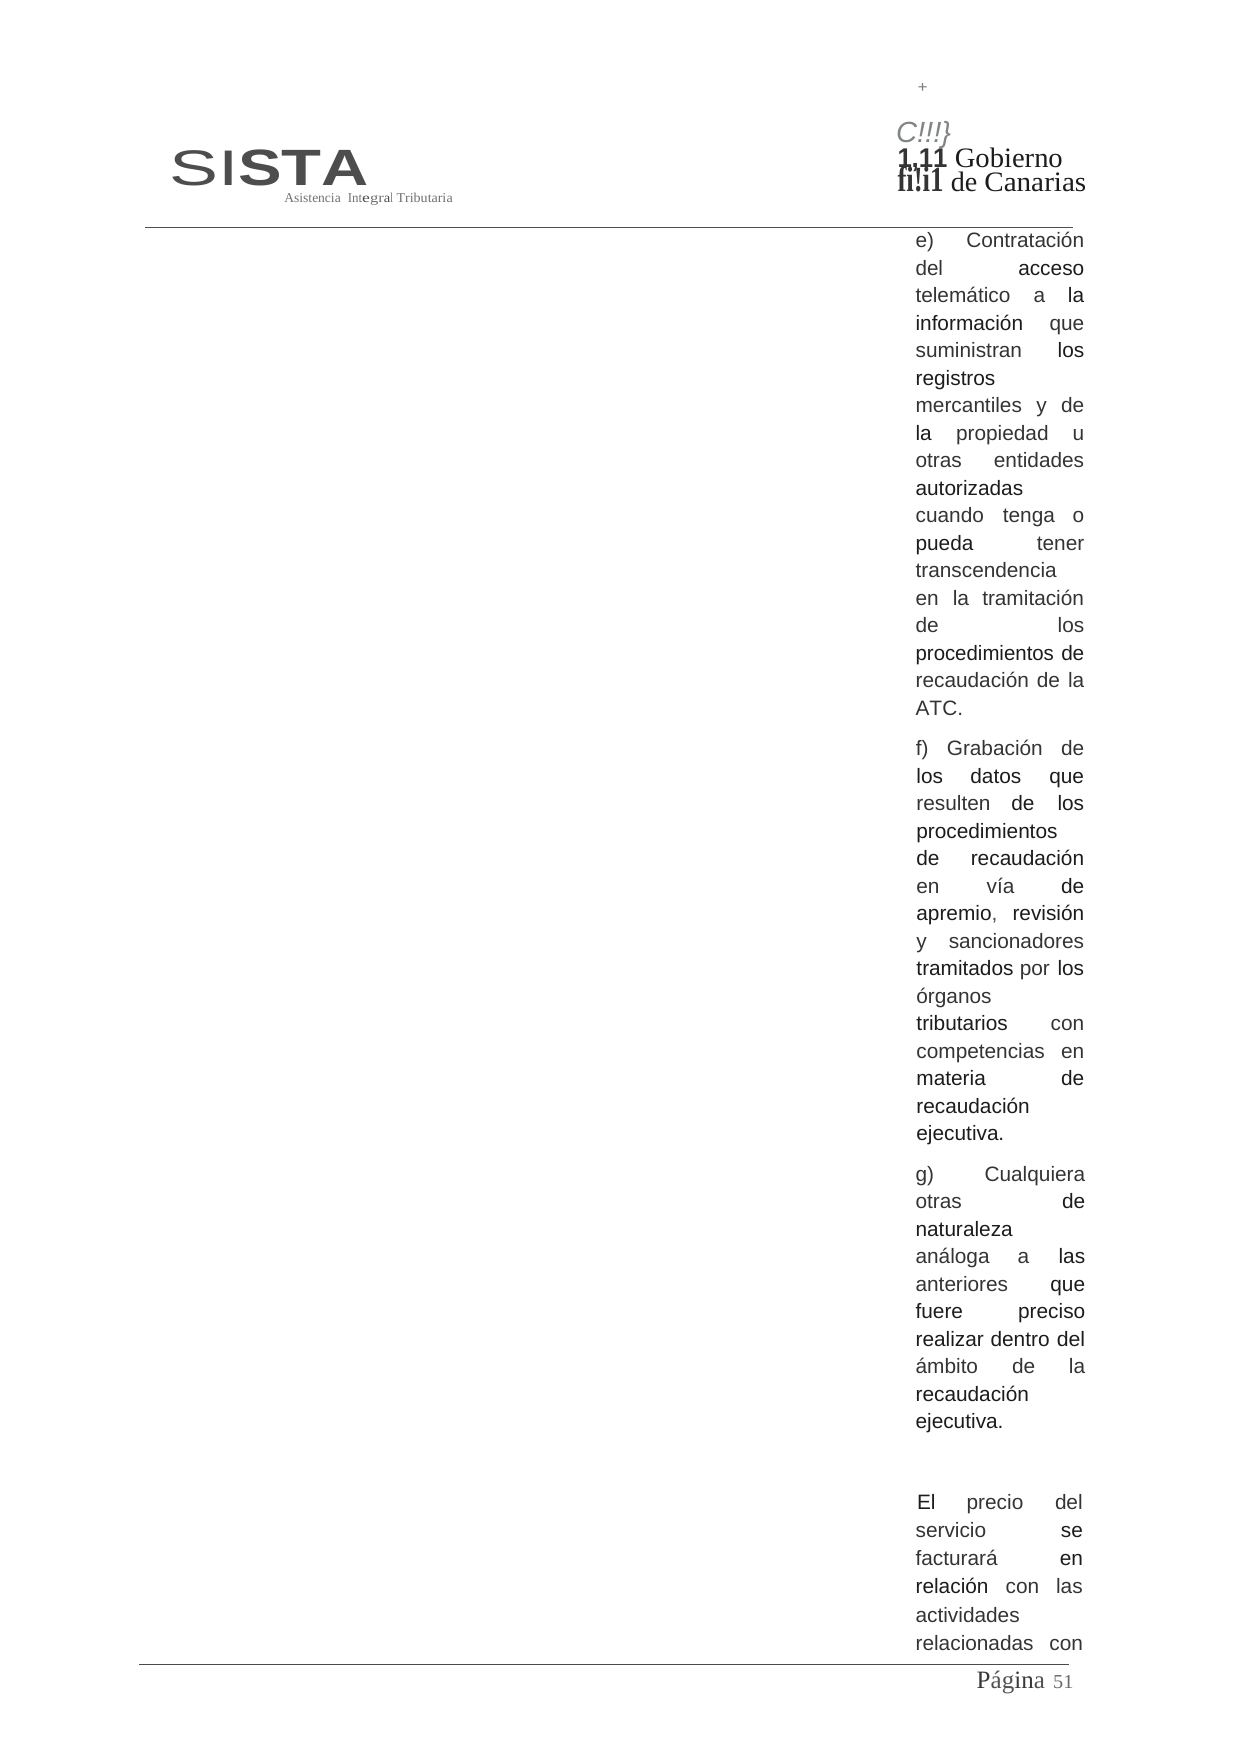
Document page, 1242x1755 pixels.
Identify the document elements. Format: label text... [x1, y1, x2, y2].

text El precio del servicio se facturará en relación con las actividades relacionadas con [915, 1490, 1082, 1655]
text 1,11 Gobierno [897, 146, 1102, 168]
text SISTA [169, 137, 453, 193]
text C!!!} [896, 114, 1102, 146]
text f) Grabación de los datos que resulten de los procedimientos de recaudación en vía de apremio, revisión y sancionadores tramitados por los órganos tributarios con competencias en materia de recaudación ejecutiva. [916, 736, 1084, 1145]
text e) Contratación del acceso telemático a la información que suministran los registros mercantiles y de la propiedad u otras entidades autorizadas cuando tenga o pueda tener transcendencia en la tramitación de los procedimientos de recaudación de la ATC. [915, 228, 1084, 720]
text Asistencia Integral Tributaria [284, 193, 457, 204]
text g) Cualquiera otras de naturaleza análoga a las anteriores que fuere preciso realizar dentro del ámbito de la recaudación ejecutiva. [915, 1161, 1085, 1433]
text fi!i1 de Canarias [897, 168, 1102, 199]
